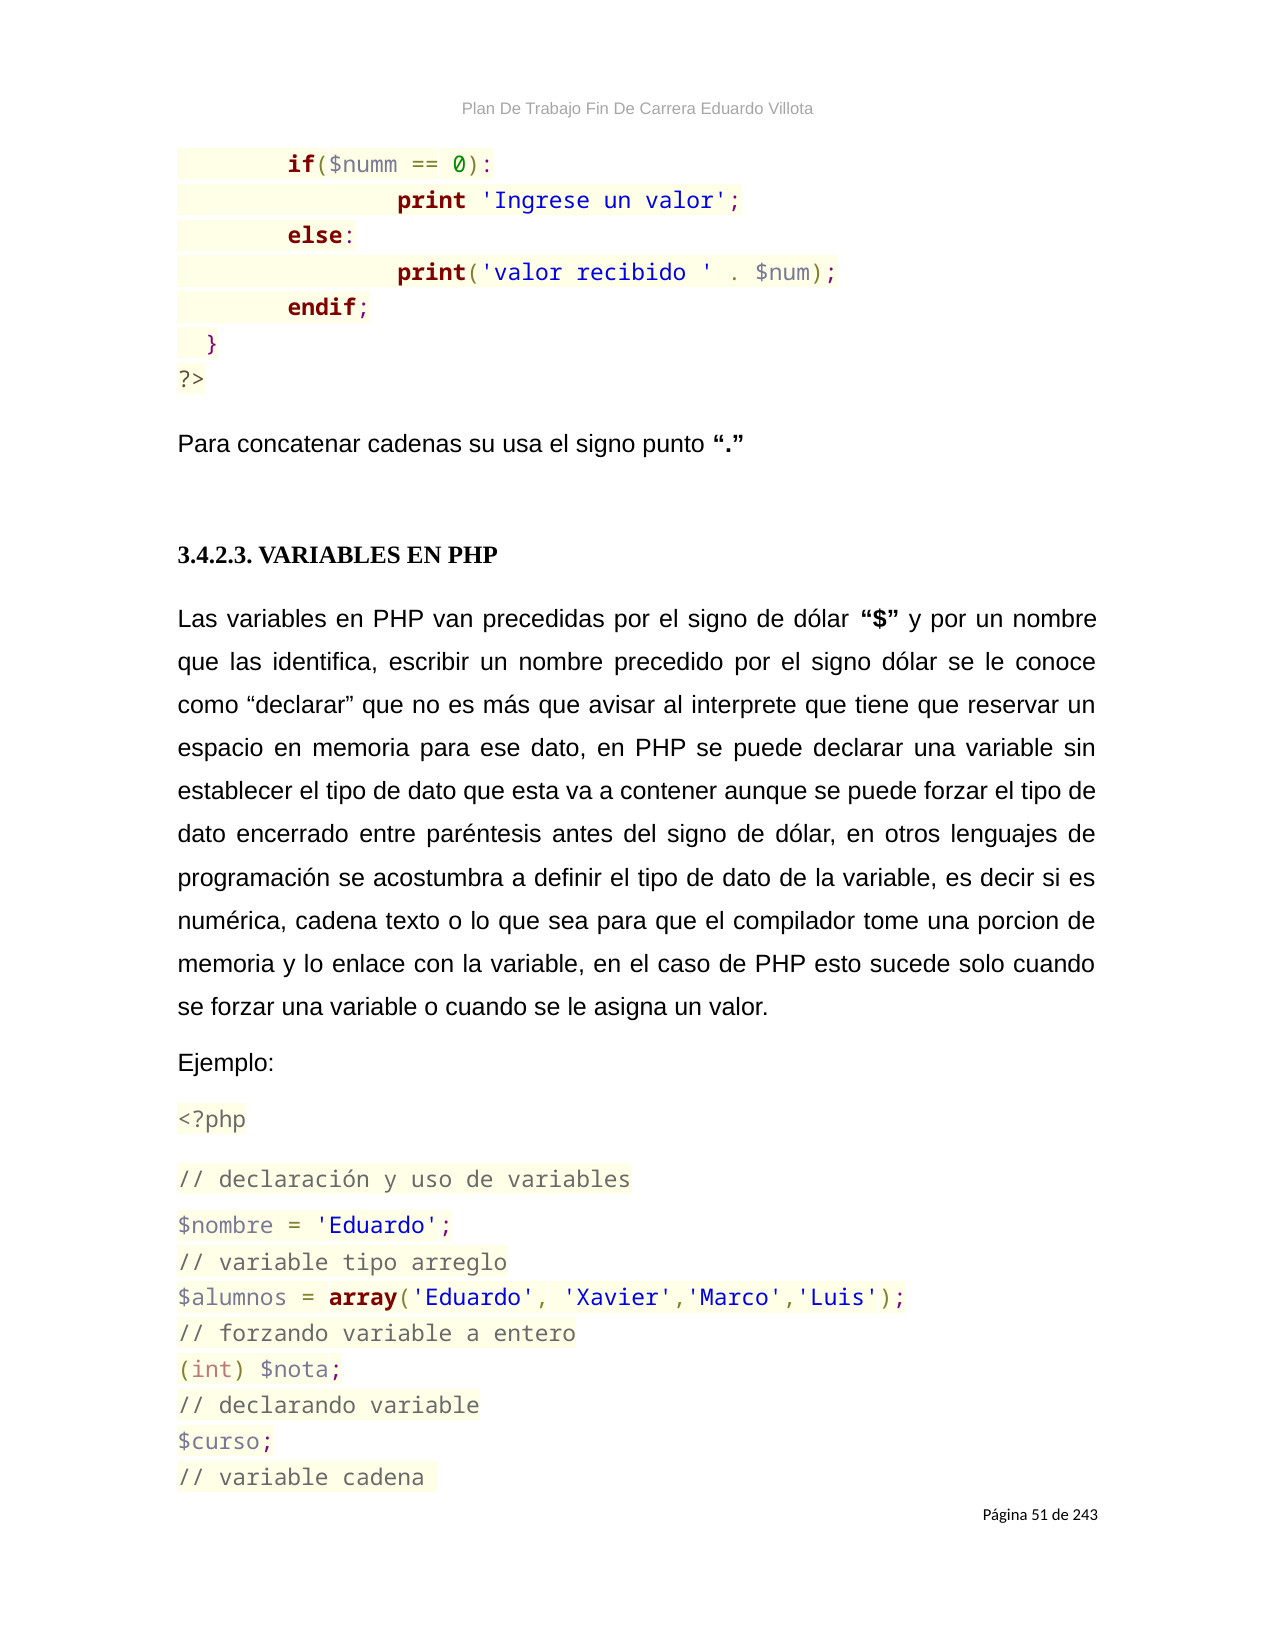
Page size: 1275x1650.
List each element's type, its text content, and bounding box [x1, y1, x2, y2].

text ?> [177, 363, 1098, 394]
text <?php [177, 1103, 1098, 1134]
text // declaración y uso de variables [177, 1163, 1098, 1194]
text else: [177, 219, 1098, 251]
text $alumnos = array('Eduardo', 'Xavier','Marco','Luis'); [177, 1281, 1098, 1313]
text endif; [177, 291, 1098, 323]
text // variable cadena [177, 1461, 1098, 1492]
text // forzando variable a entero [177, 1317, 1098, 1348]
text if($numm == 0): [177, 148, 1098, 179]
text (int) $nota; [177, 1353, 1098, 1384]
text $curso; [177, 1425, 1098, 1456]
text $nombre = 'Eduardo'; [177, 1209, 1098, 1241]
text Para concatenar cadenas su usa el signo punto “.” [177, 429, 1098, 457]
text } [177, 327, 1098, 358]
text // declarando variable [177, 1389, 1098, 1420]
text Las variables en PHP van precedidas por el signo de dólar “$” y por un nombre que las identifica, escribir un nombre precedido por el signo dólar se le conoce como “declarar” que no es más que avisar al interprete que tiene que reservar un espacio en memoria para ese dato, en PHP se puede declarar una variable sin establecer el tipo de dato que esta va a contener aunque se puede forzar el tipo de dato encerrado entre paréntesis antes del signo de dólar, en otros lenguajes de programación se acostumbra a definir el tipo de dato de la variable, es decir si es numérica, cadena texto o lo que sea para que el compilador tome una porcion de memoria y lo enlace con la variable, en el caso de PHP esto sucede solo cuando se forzar una variable o cuando se le asigna un valor. [177, 604, 1098, 1021]
text Ejemplo: [177, 1048, 1098, 1076]
text 3.4.2.3. VARIABLES EN PHP [177, 540, 1098, 569]
text print 'Ingrese un valor'; [177, 183, 1098, 215]
text // variable tipo arreglo [177, 1245, 1098, 1277]
text print('valor recibido ' . $num); [177, 255, 1098, 287]
